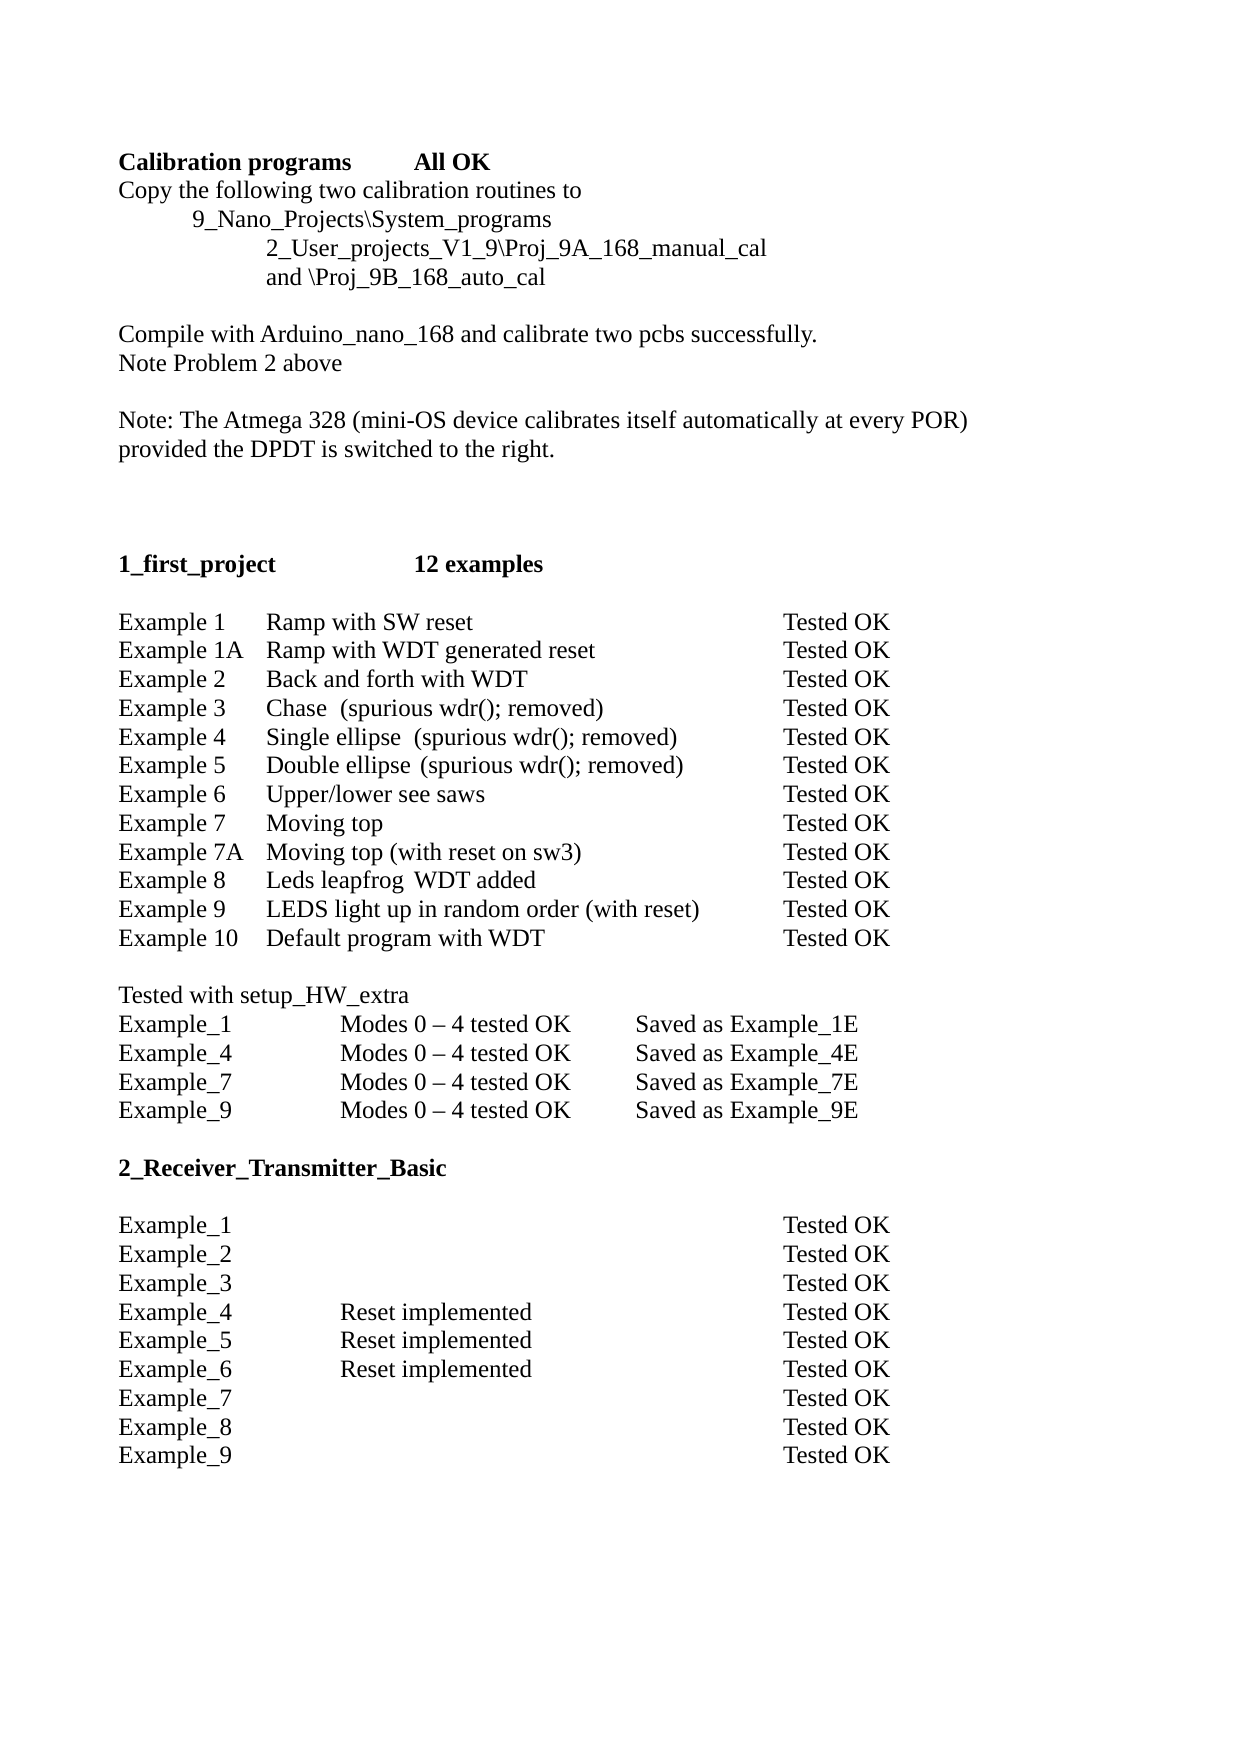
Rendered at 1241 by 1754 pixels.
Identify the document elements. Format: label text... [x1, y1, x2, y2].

text Example_4 Modes 0 – 4 tested OK Saved as Example_4E [118, 1038, 1122, 1067]
text Example_5 Reset implemented Tested OK [118, 1326, 1122, 1354]
text Example_7 Tested OK [118, 1383, 1122, 1412]
text Example_4 Reset implemented Tested OK [118, 1297, 1122, 1326]
text Example 2 Back and forth with WDT Tested OK [118, 664, 1122, 693]
text Example_3 Tested OK [118, 1268, 1122, 1297]
text Example_7 Modes 0 – 4 tested OK Saved as Example_7E [118, 1067, 1122, 1096]
text Example_2 Tested OK [118, 1239, 1122, 1268]
text Example 7A Moving top (with reset on sw3) Tested OK [118, 837, 1122, 866]
text Calibration programs All OK [118, 147, 1122, 176]
text Example_1 Tested OK [118, 1211, 1122, 1239]
text Example 6 Upper/lower see saws Tested OK [118, 779, 1122, 808]
text Compile with Arduino_nano_168 and calibrate two pcbs successfully. [118, 319, 1122, 348]
text Example_1 Modes 0 – 4 tested OK Saved as Example_1E [118, 1009, 1122, 1038]
text Example_6 Reset implemented Tested OK [118, 1354, 1122, 1383]
text Example 8 Leds leapfrog WDT added Tested OK [118, 866, 1122, 894]
text Example_8 Tested OK [118, 1412, 1122, 1441]
text Example 9 LEDS light up in random order (with reset) Tested OK [118, 894, 1122, 923]
text Tested with setup_HW_extra [118, 981, 1122, 1009]
text 2_Receiver_Transmitter_Basic [118, 1153, 1122, 1182]
text 1_first_project 12 examples [118, 549, 1122, 578]
text provided the DPDT is switched to the right. [118, 434, 1122, 463]
text Note: The Atmega 328 (mini-OS device calibrates itself automatically at every POR) [118, 406, 1122, 434]
text and \Proj_9B_168_auto_cal [118, 262, 1122, 291]
text Example 1 Ramp with SW reset Tested OK [118, 607, 1122, 636]
text Example 7 Moving top Tested OK [118, 808, 1122, 837]
text Example_9 Tested OK [118, 1441, 1122, 1469]
text Copy the following two calibration routines to [118, 176, 1122, 204]
text Example 10 Default program with WDT Tested OK [118, 923, 1122, 952]
text Example 5 Double ellipse (spurious wdr(); removed) Tested OK [118, 751, 1122, 779]
text Example 1A Ramp with WDT generated reset Tested OK [118, 636, 1122, 664]
text Example 3 Chase (spurious wdr(); removed) Tested OK [118, 693, 1122, 722]
text Note Problem 2 above [118, 348, 1122, 377]
text 2_User_projects_V1_9\Proj_9A_168_manual_cal [118, 233, 1122, 262]
text Example_9 Modes 0 – 4 tested OK Saved as Example_9E [118, 1096, 1122, 1124]
text Example 4 Single ellipse (spurious wdr(); removed) Tested OK [118, 722, 1122, 751]
text 9_Nano_Projects\System_programs [118, 204, 1122, 233]
